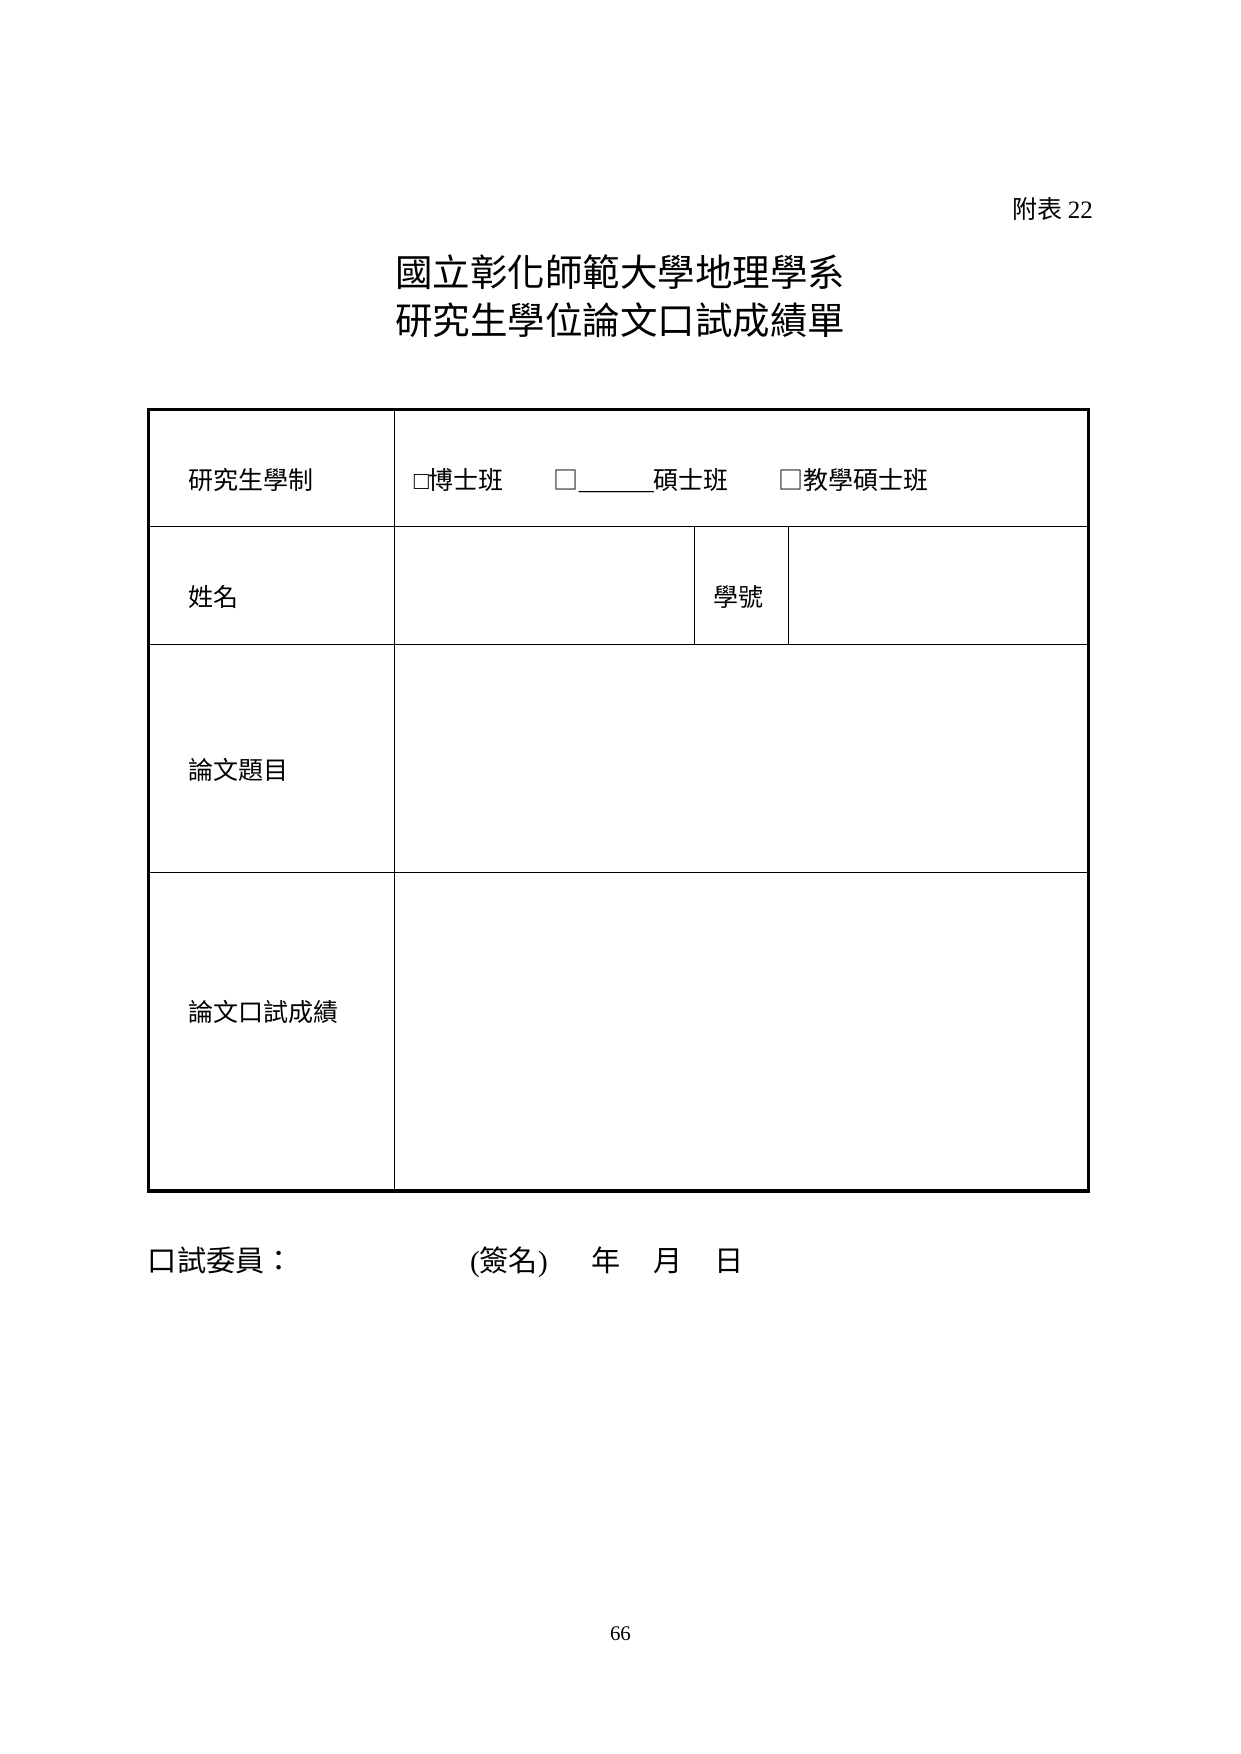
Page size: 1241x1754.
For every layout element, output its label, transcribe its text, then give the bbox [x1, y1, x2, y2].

table_cell [789, 527, 1087, 644]
table_cell [395, 527, 694, 644]
table_cell 論文題目 [150, 645, 394, 872]
table_cell 論文口試成績 [150, 873, 394, 1189]
table_cell 學號 [695, 527, 788, 644]
text 國立彰化師範大學地理學系 [148, 228, 1092, 291]
text 附表 22 [148, 166, 1092, 228]
table_cell [395, 873, 1087, 1189]
text 口試委員： (簽名) 年 月 日 [148, 1217, 1092, 1280]
text 研究生學位論文口試成績單 [148, 291, 1092, 345]
table_header □博士班 □______碩士班 □教學碩士班 [395, 411, 1087, 526]
table_cell [395, 645, 1087, 872]
table_header 研究生學制 [150, 411, 394, 526]
table_cell 姓名 [150, 527, 394, 644]
